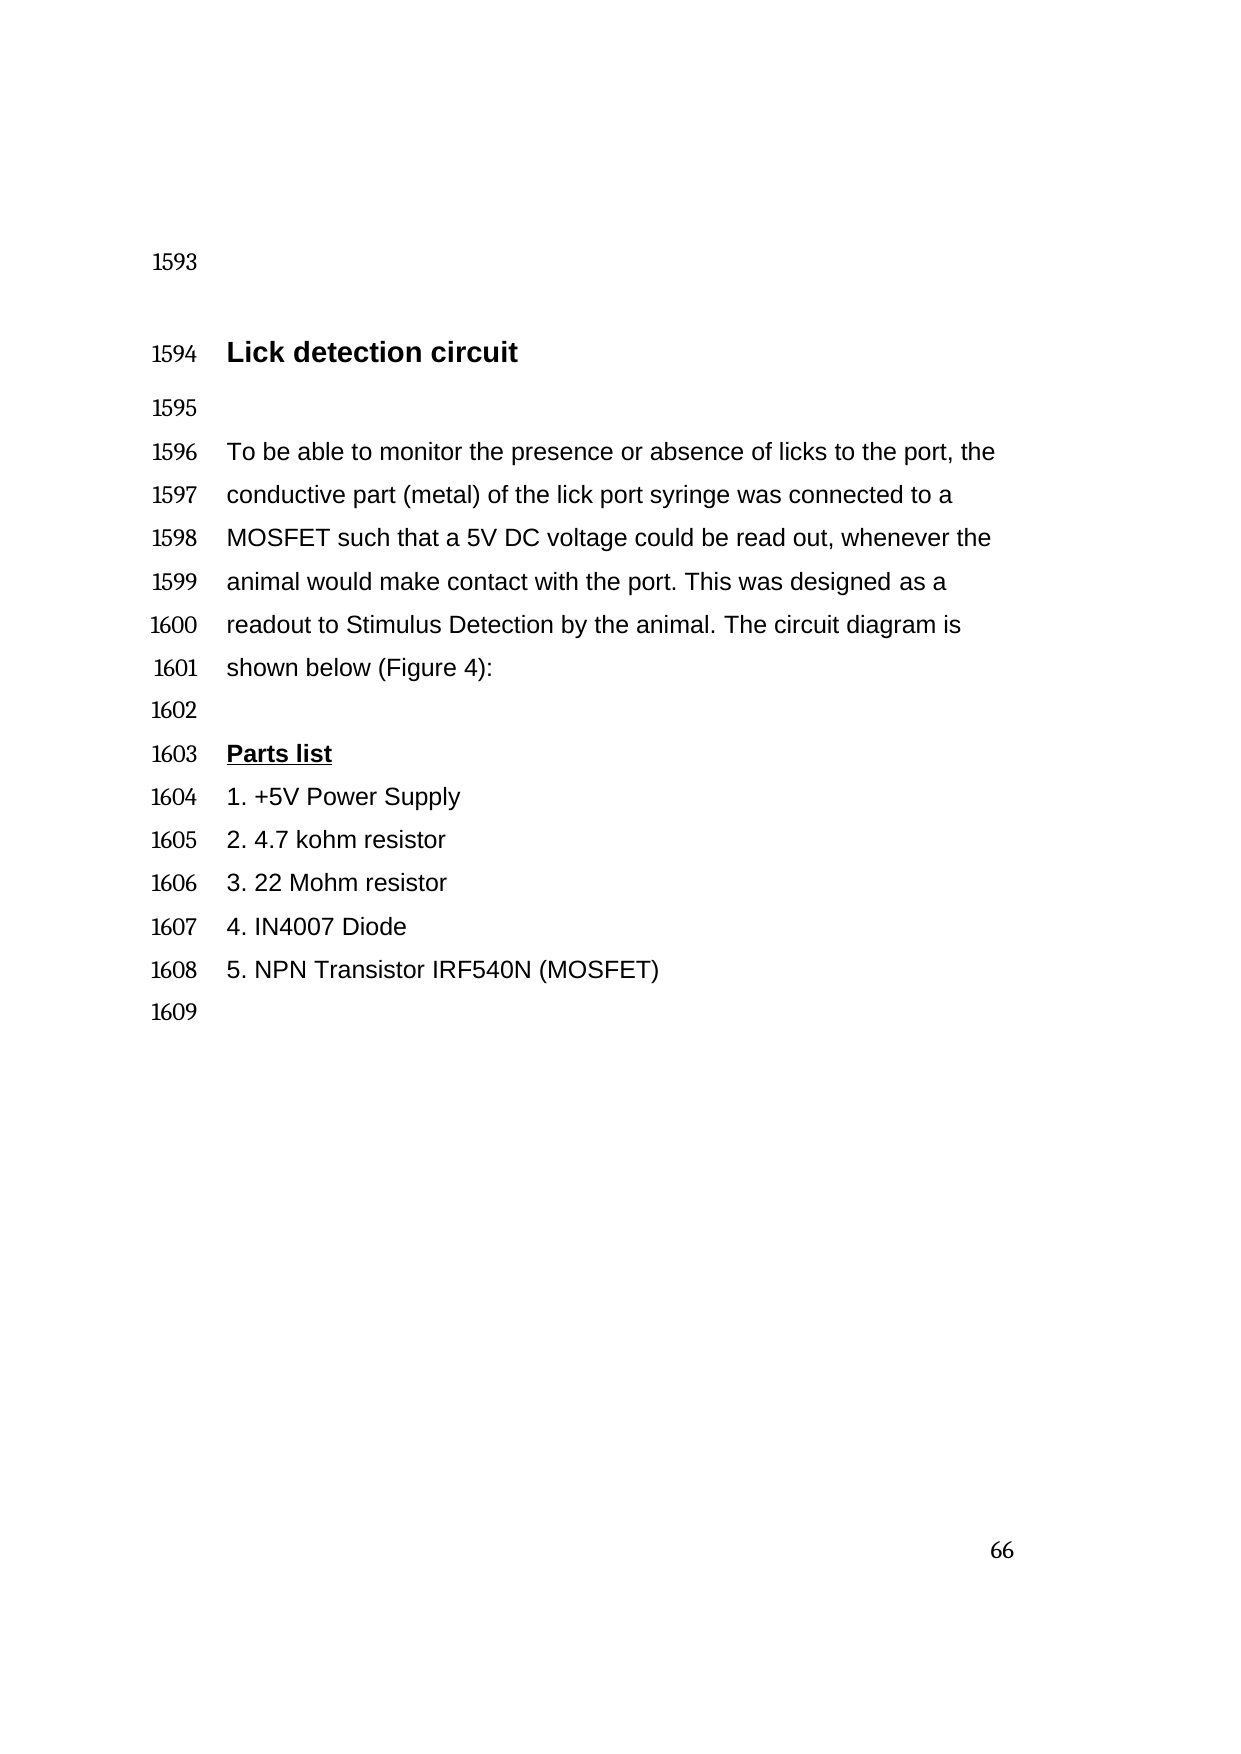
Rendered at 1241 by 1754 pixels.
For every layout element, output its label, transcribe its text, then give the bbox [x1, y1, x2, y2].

text To be able to monitor the presence or absence of licks to the port, the conductive part (metal) of the lick port syringe was connected to a MOSFET such that a 5V DC voltage could be read out, whenever the animal would make contact with the port. This was designed as a readout to Stimulus Detection by the animal. The circuit diagram is shown below (Figure 4): [226, 437, 1014, 682]
text 5. NPN Transistor IRF540N (MOSFET) [226, 955, 1014, 983]
subtitle Lick detection circuit [226, 335, 1014, 369]
text 4. IN4007 Diode [226, 912, 1014, 940]
text 2. 4.7 kohm resistor [226, 825, 1014, 854]
text Parts list [226, 739, 1014, 768]
text 1. +5V Power Supply [226, 782, 1014, 811]
text 3. 22 Mohm resistor [226, 868, 1014, 897]
